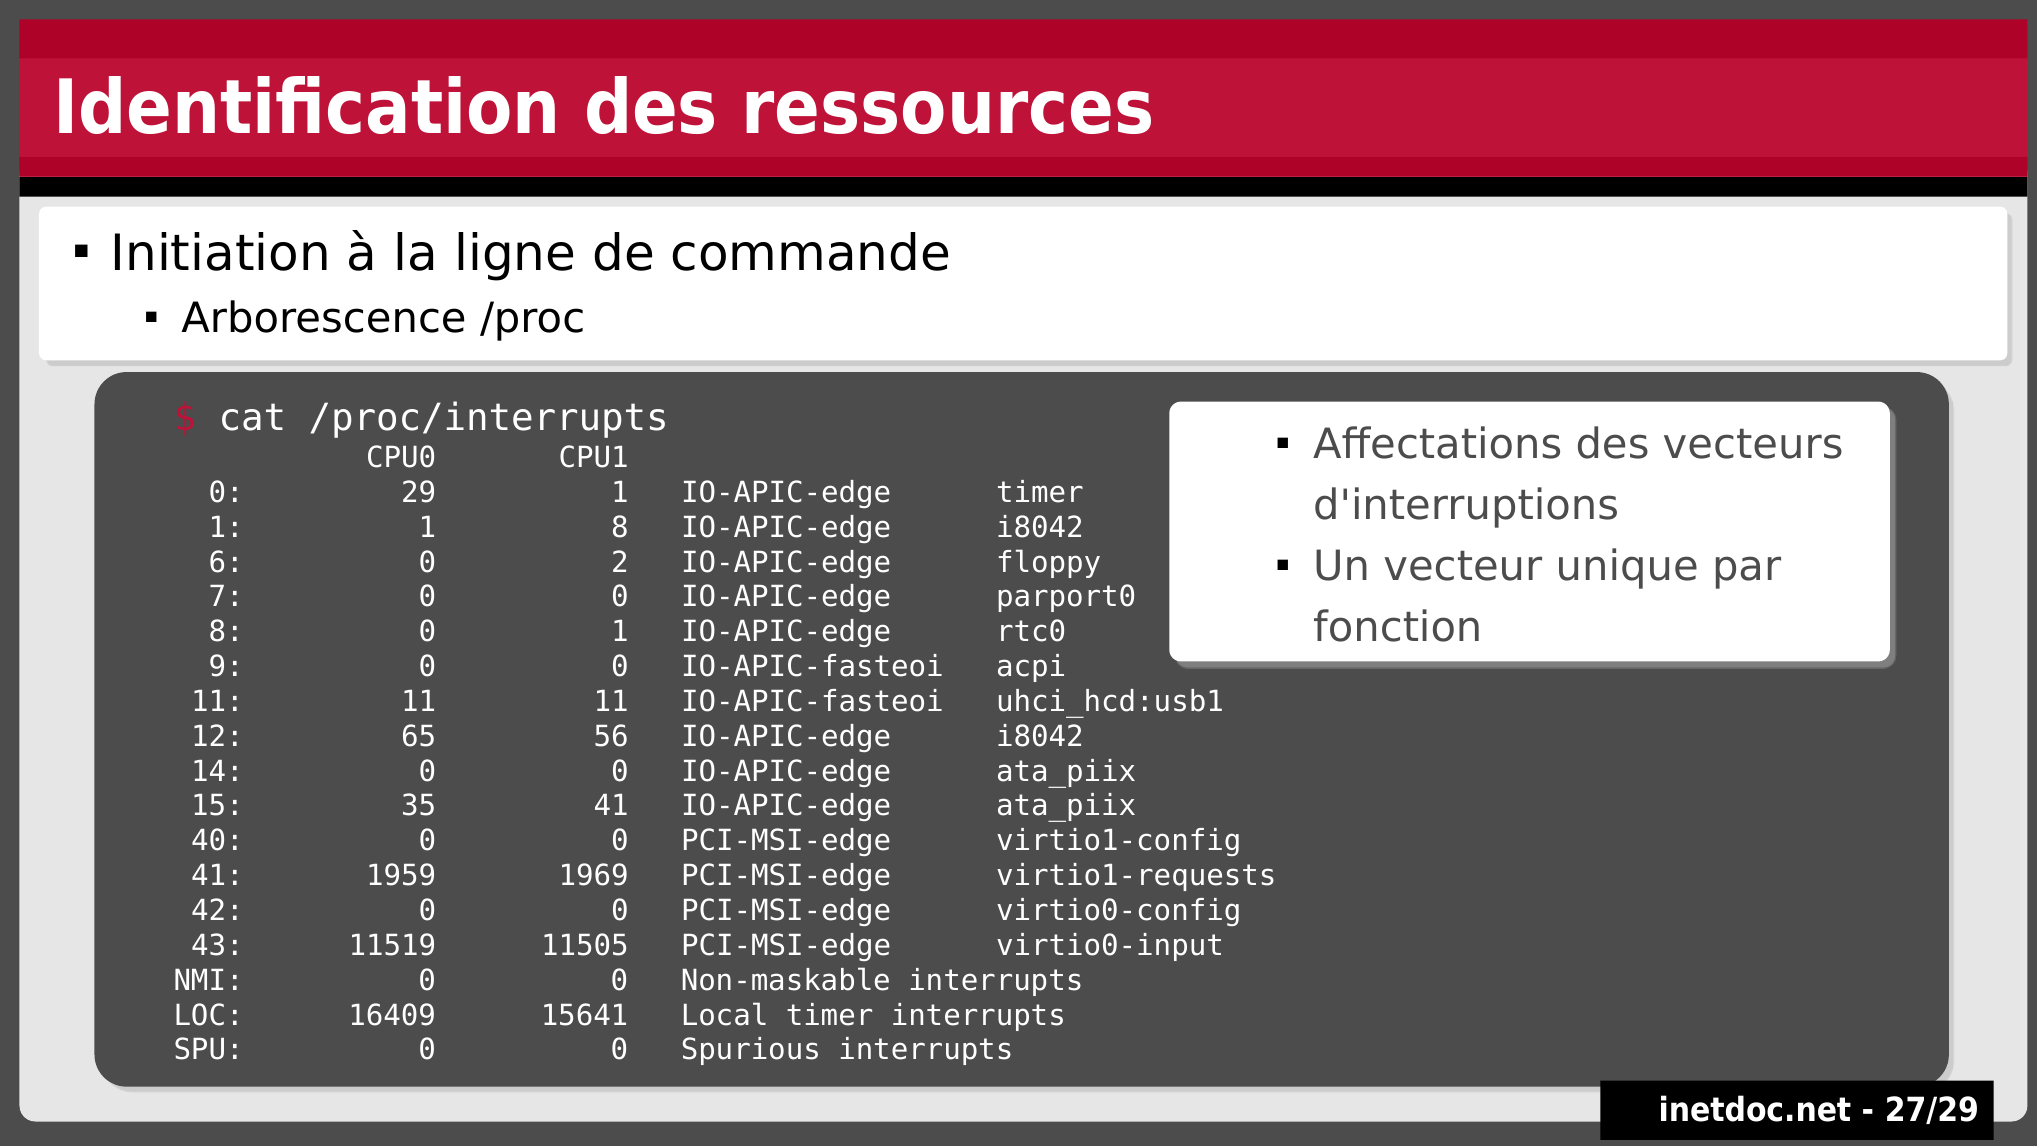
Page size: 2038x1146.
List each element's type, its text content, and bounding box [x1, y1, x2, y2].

text_box Identification des ressources [19, 59, 2028, 157]
text_box inetdoc.net - <numéro>/29 [1600, 1080, 1994, 1140]
text_box Initiation à la ligne de commande Arborescence /proc [38, 206, 2008, 361]
text_box [19, 157, 2028, 1122]
text_box Affectations des vecteurs d'interruptions Un vecteur unique par fonction [1169, 401, 1890, 662]
text_box [19, 19, 2028, 59]
text_box $ cat /proc/interrupts CPU0 CPU1 0: 29 1 IO-APIC-edge timer 1: 1 8 IO-APIC-edge i8042 6: 0 2 IO-APIC-edge floppy 7: 0 0 IO-APIC-edge parport0 8: 0 1 IO-APIC-edge rtc0 9: 0 0 IO-APIC-fasteoi acpi 11: 11 11 IO-APIC-fasteoi uhci_hcd:usb1 12: 65 56 IO-APIC-edge i8042 14: 0 0 IO-APIC-edge ata_piix 15: 35 41 IO-APIC-edge ata_piix 40: 0 0 PCI-MSI-edge virtio1-config 41: 1959 1969 PCI-MSI-edge virtio1-requests 42: 0 0 PCI-MSI-edge virtio0-config 43: 11519 11505 PCI-MSI-edge virtio0-input NMI: 0 0 Non-maskable interrupts LOC: 16409 15641 Local timer interrupts SPU: 0 0 Spurious interrupts [94, 372, 1949, 1087]
